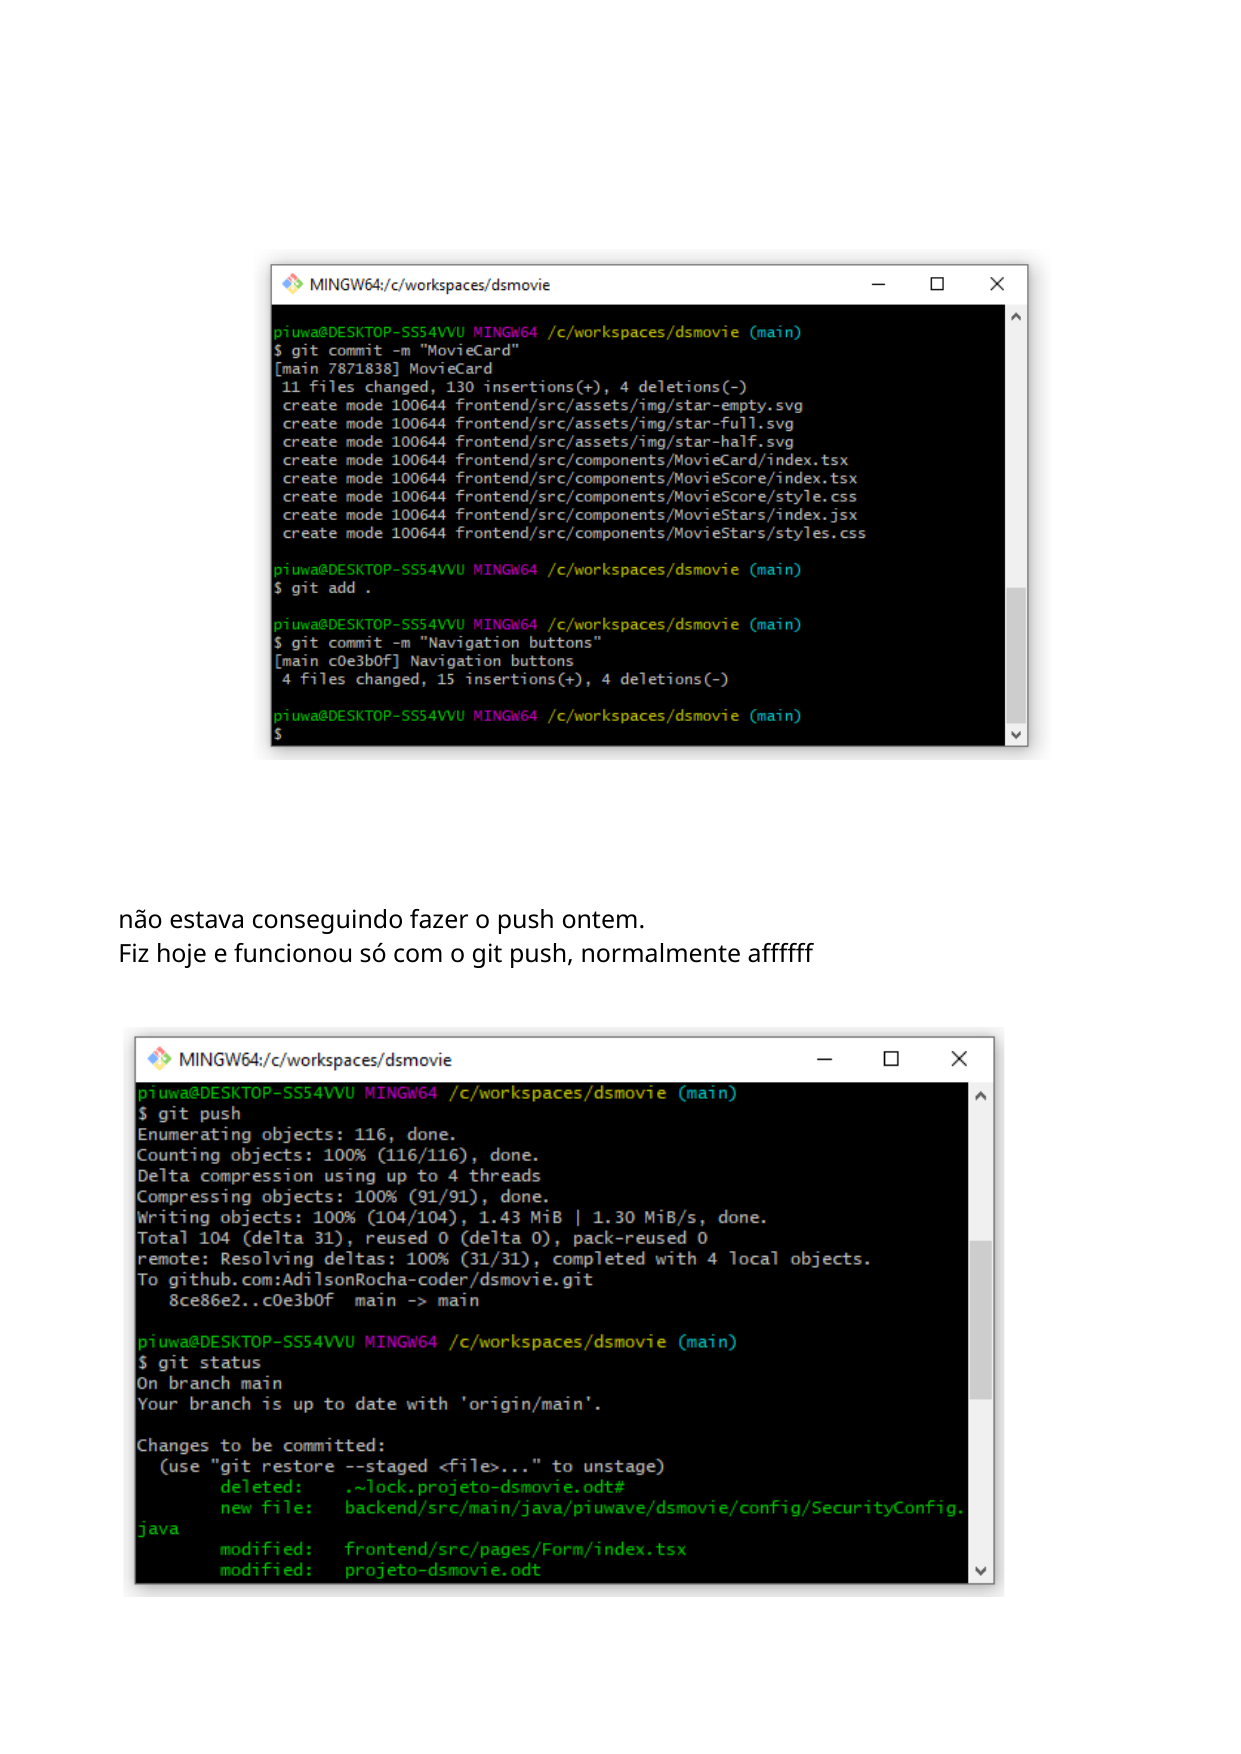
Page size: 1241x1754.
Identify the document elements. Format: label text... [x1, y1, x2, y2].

text não estava conseguindo fazer o push ontem. [118, 902, 1122, 936]
text Fiz hoje e funcionou só com o git push, normalmente affffff [118, 936, 1122, 970]
picture [123, 1027, 1005, 1597]
picture [253, 249, 1052, 760]
